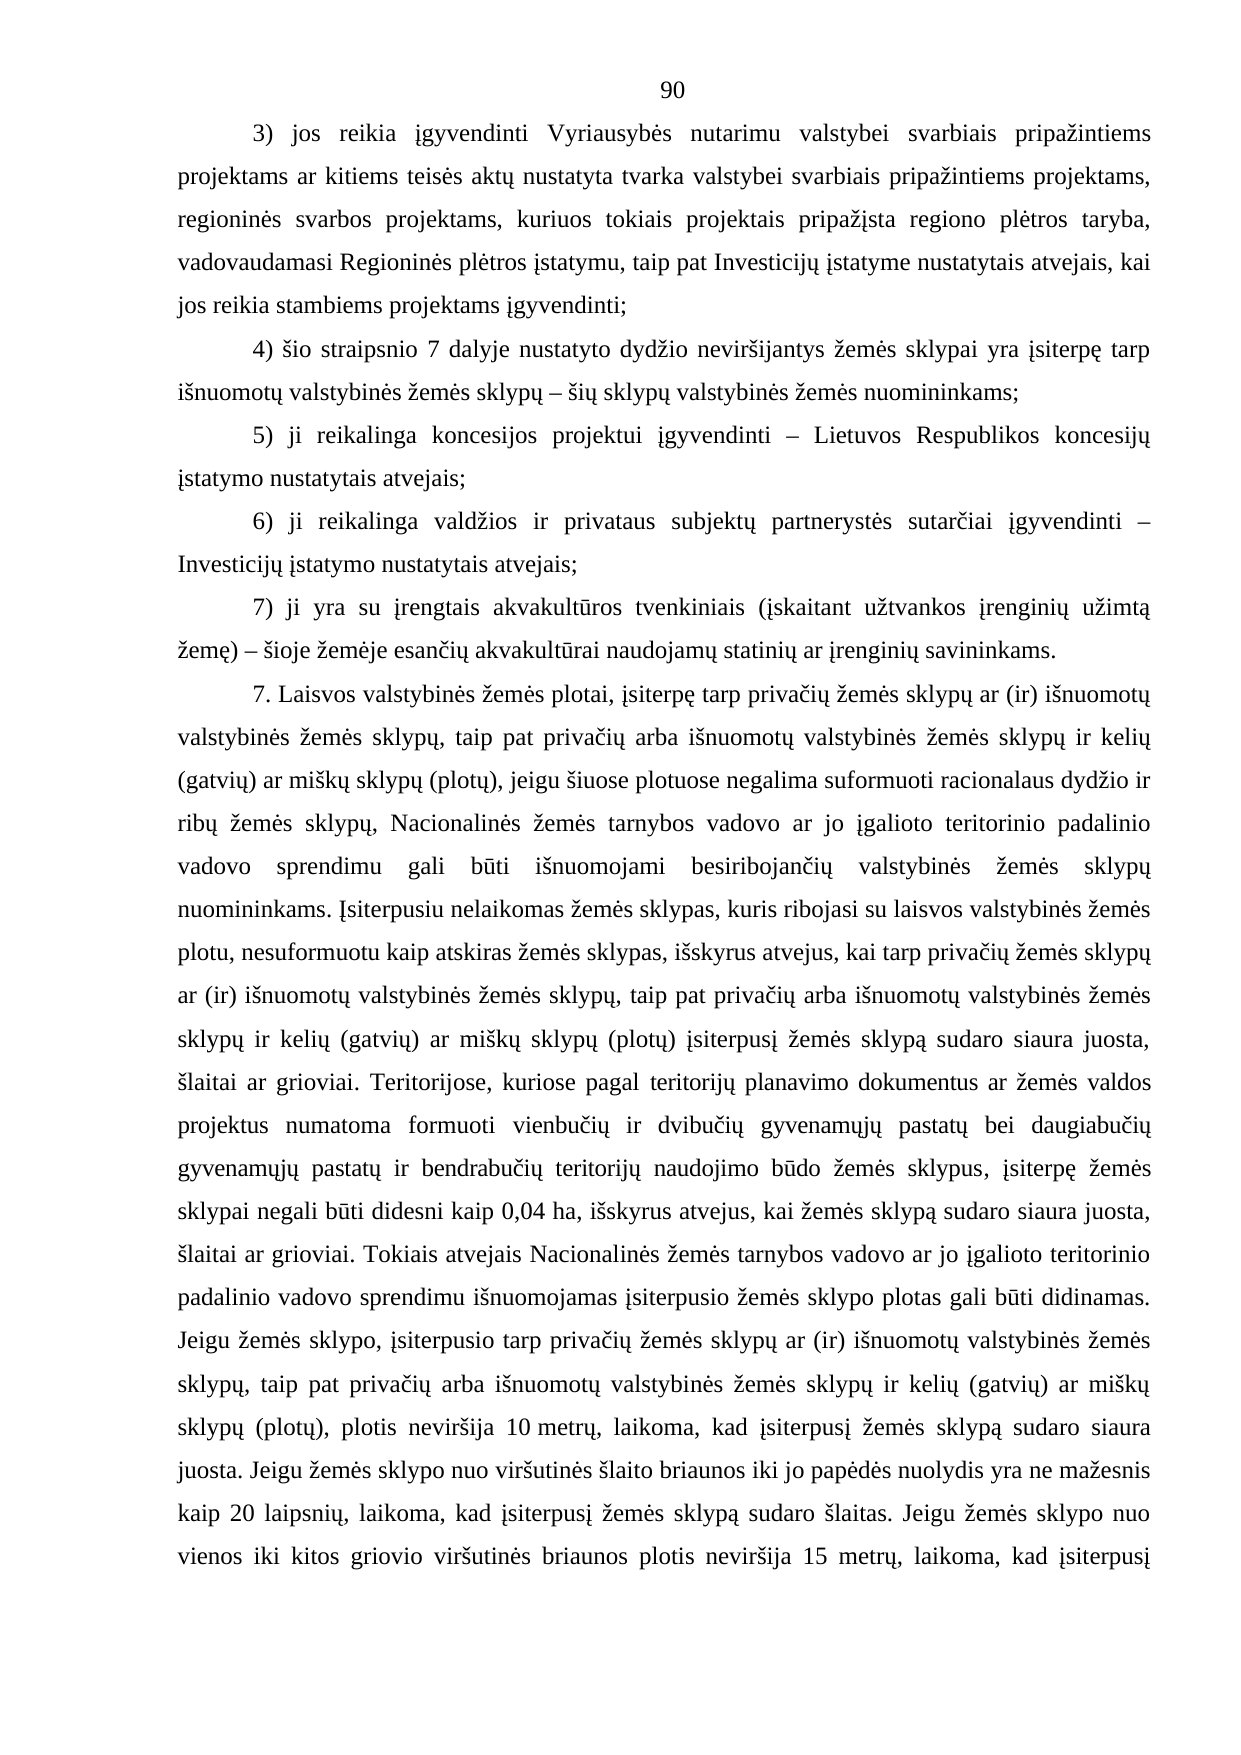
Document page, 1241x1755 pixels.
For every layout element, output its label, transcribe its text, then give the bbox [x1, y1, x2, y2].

text 6) ji reikalinga valdžios ir privataus subjektų partnerystės sutarčiai įgyvendinti – Investicijų įstatymo nustatytais atvejais; [177, 506, 1152, 578]
text 7. Laisvos valstybinės žemės plotai, įsiterpę tarp privačių žemės sklypų ar (ir) išnuomotų valstybinės žemės sklypų, taip pat privačių arba išnuomotų valstybinės žemės sklypų ir kelių (gatvių) ar miškų sklypų (plotų), jeigu šiuose plotuose negalima suformuoti racionalaus dydžio ir ribų žemės sklypų, Nacionalinės žemės tarnybos vadovo ar jo įgalioto teritorinio padalinio vadovo sprendimu gali būti išnuomojami besiribojančių valstybinės žemės sklypų nuomininkams. Įsiterpusiu nelaikomas žemės sklypas, kuris ribojasi su laisvos valstybinės žemės plotu, nesuformuotu kaip atskiras žemės sklypas, išskyrus atvejus, kai tarp privačių žemės sklypų ar (ir) išnuomotų valstybinės žemės sklypų, taip pat privačių arba išnuomotų valstybinės žemės sklypų ir kelių (gatvių) ar miškų sklypų (plotų) įsiterpusį žemės sklypą sudaro siaura juosta, šlaitai ar grioviai. Teritorijose, kuriose pagal teritorijų planavimo dokumentus ar žemės valdos projektus numatoma formuoti vienbučių ir dvibučių gyvenamųjų pastatų bei daugiabučių gyvenamųjų pastatų ir bendrabučių teritorijų naudojimo būdo žemės sklypus, įsiterpę žemės sklypai negali būti didesni kaip 0,04 ha, išskyrus atvejus, kai žemės sklypą sudaro siaura juosta, šlaitai ar grioviai. Tokiais atvejais Nacionalinės žemės tarnybos vadovo ar jo įgalioto teritorinio padalinio vadovo sprendimu išnuomojamas įsiterpusio žemės sklypo plotas gali būti didinamas. Jeigu žemės sklypo, įsiterpusio tarp privačių žemės sklypų ar (ir) išnuomotų valstybinės žemės sklypų, taip pat privačių arba išnuomotų valstybinės žemės sklypų ir kelių (gatvių) ar miškų sklypų (plotų), plotis neviršija 10 metrų, laikoma, kad įsiterpusį žemės sklypą sudaro siaura juosta. Jeigu žemės sklypo nuo viršutinės šlaito briaunos iki jo papėdės nuolydis yra ne mažesnis kaip 20 laipsnių, laikoma, kad įsiterpusį žemės sklypą sudaro šlaitas. Jeigu žemės sklypo nuo vienos iki kitos griovio viršutinės briaunos plotis neviršija 15 metrų, laikoma, kad įsiterpusį [177, 679, 1152, 1570]
text 5) ji reikalinga koncesijos projektui įgyvendinti – Lietuvos Respublikos koncesijų įstatymo nustatytais atvejais; [177, 420, 1152, 492]
text 3) jos reikia įgyvendinti Vyriausybės nutarimu valstybei svarbiais pripažintiems projektams ar kitiems teisės aktų nustatyta tvarka valstybei svarbiais pripažintiems projektams, regioninės svarbos projektams, kuriuos tokiais projektais pripažįsta regiono plėtros taryba, vadovaudamasi Regioninės plėtros įstatymu, taip pat Investicijų įstatyme nustatytais atvejais, kai jos reikia stambiems projektams įgyvendinti; [177, 118, 1152, 319]
text 4) šio straipsnio 7 dalyje nustatyto dydžio neviršijantys žemės sklypai yra įsiterpę tarp išnuomotų valstybinės žemės sklypų – šių sklypų valstybinės žemės nuomininkams; [177, 334, 1152, 406]
text 7) ji yra su įrengtais akvakultūros tvenkiniais (įskaitant užtvankos įrenginių užimtą žemę) – šioje žemėje esančių akvakultūrai naudojamų statinių ar įrenginių savininkams. [177, 592, 1152, 664]
